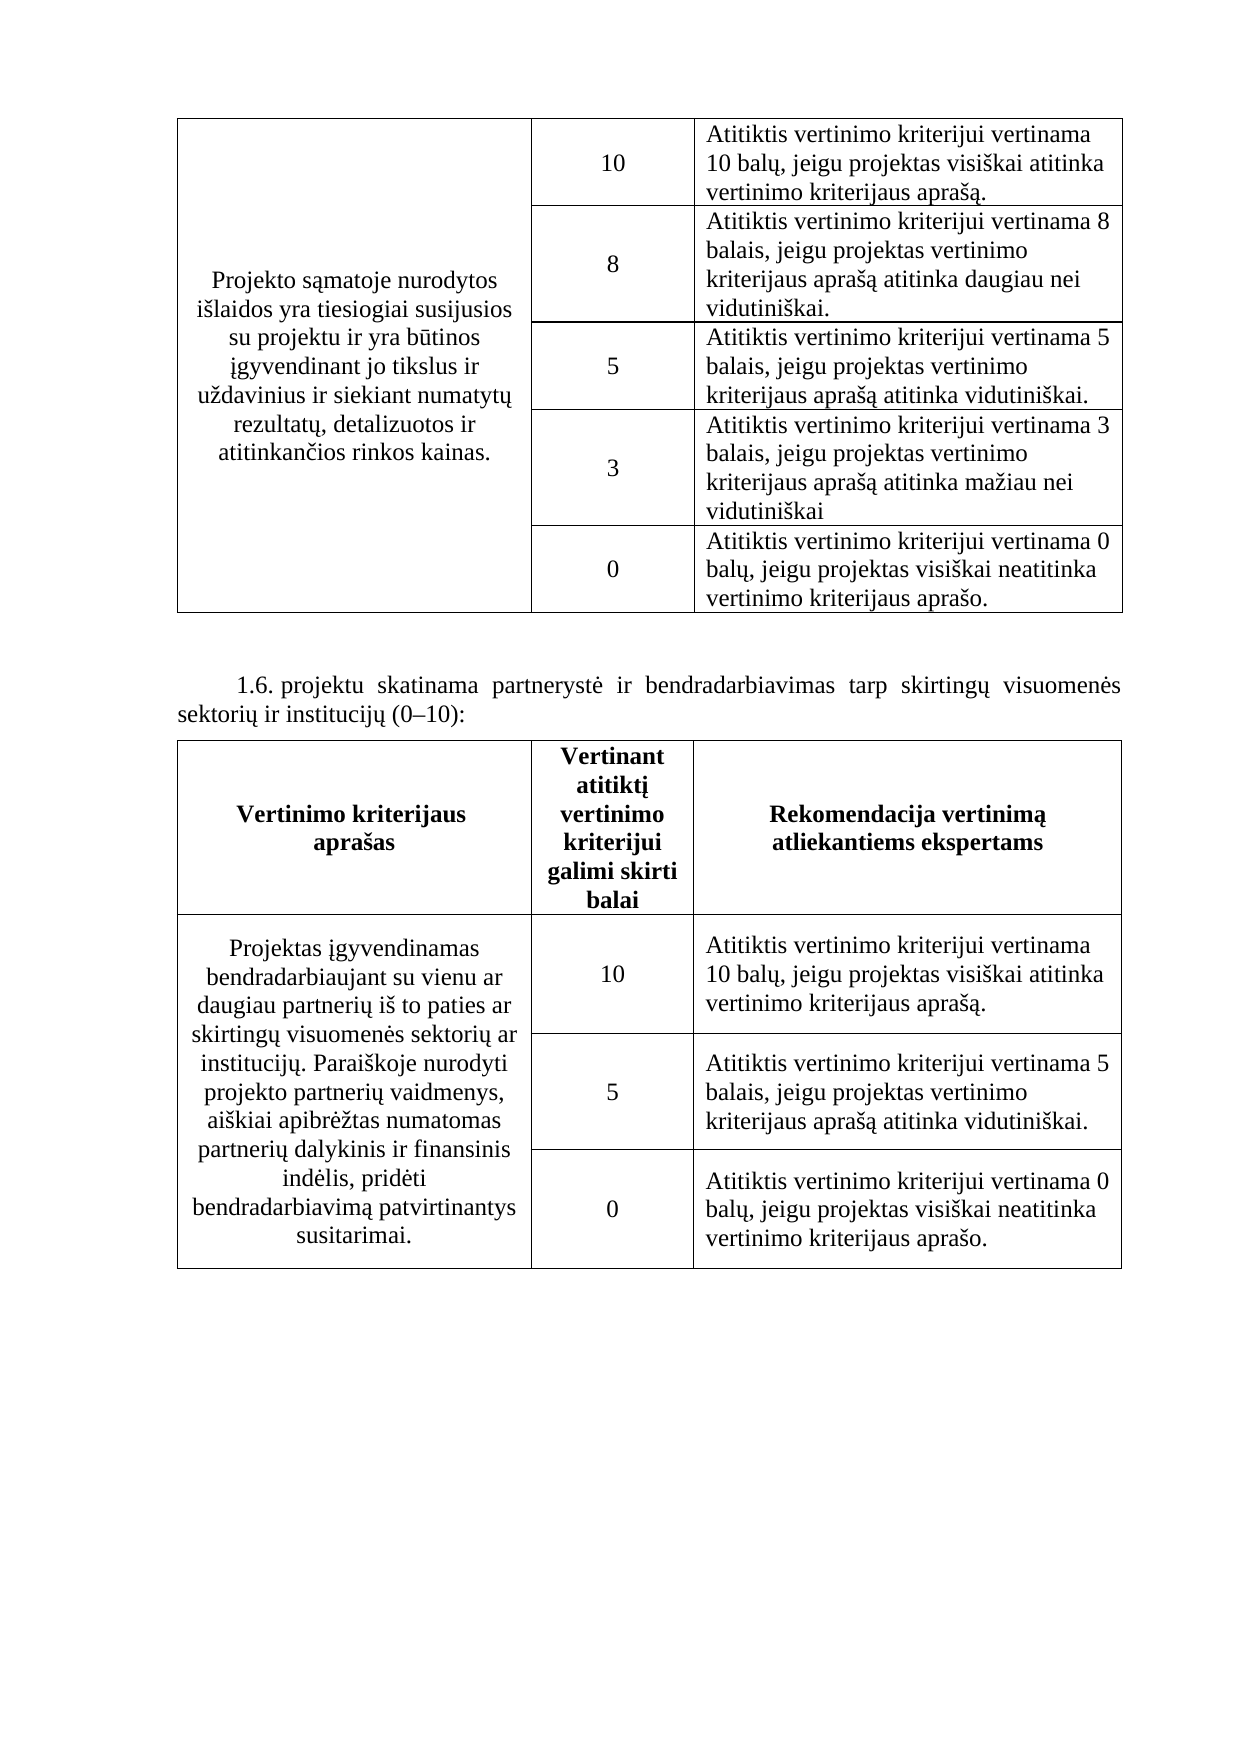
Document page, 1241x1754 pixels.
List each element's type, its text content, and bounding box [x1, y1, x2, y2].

text 1.6. projektu skatinama partnerystė ir bendradarbiavimas tarp skirtingų visuomenės sektorių ir institucijų (0–10): [177, 671, 1122, 728]
table_cell Atitiktis vertinimo kriterijui vertinama 5 balais, jeigu projektas vertinimo kriterijaus aprašą atitinka vidutiniškai. [694, 1034, 1121, 1149]
table_cell 8 [532, 206, 694, 321]
table_header Vertinant atitiktį vertinimo kriterijui galimi skirti balai [532, 741, 693, 914]
table_cell 0 [532, 1150, 693, 1267]
table_cell 3 [532, 410, 694, 525]
table_cell 10 [532, 915, 693, 1033]
table_cell Atitiktis vertinimo kriterijui vertinama 10 balų, jeigu projektas visiškai atitinka vertinimo kriterijaus aprašą. [694, 915, 1121, 1033]
table_cell Projekto sąmatoje nurodytos išlaidos yra tiesiogiai susijusios su projektu ir yra būtinos įgyvendinant jo tikslus ir uždavinius ir siekiant numatytų rezultatų, detalizuotos ir atitinkančios rinkos kainas. [178, 119, 531, 612]
table_cell Atitiktis vertinimo kriterijui vertinama 8 balais, jeigu projektas vertinimo kriterijaus aprašą atitinka daugiau nei vidutiniškai. [695, 206, 1122, 321]
table_cell 10 [532, 119, 694, 205]
table_cell 5 [532, 1034, 693, 1149]
table_cell Atitiktis vertinimo kriterijui vertinama 10 balų, jeigu projektas visiškai atitinka vertinimo kriterijaus aprašą. [695, 119, 1122, 205]
table_header Vertinimo kriterijaus aprašas [178, 741, 531, 914]
table_cell 0 [532, 526, 694, 612]
table_cell Atitiktis vertinimo kriterijui vertinama 5 balais, jeigu projektas vertinimo kriterijaus aprašą atitinka vidutiniškai. [695, 323, 1122, 409]
table_cell Atitiktis vertinimo kriterijui vertinama 0 balų, jeigu projektas visiškai neatitinka vertinimo kriterijaus aprašo. [694, 1150, 1121, 1267]
table_cell Projektas įgyvendinamas bendradarbiaujant su vienu ar daugiau partnerių iš to paties ar skirtingų visuomenės sektorių ar institucijų. Paraiškoje nurodyti projekto partnerių vaidmenys, aiškiai apibrėžtas numatomas partnerių dalykinis ir finansinis indėlis, pridėti bendradarbiavimą patvirtinantys susitarimai. [178, 915, 531, 1267]
table_cell Atitiktis vertinimo kriterijui vertinama 3 balais, jeigu projektas vertinimo kriterijaus aprašą atitinka mažiau nei vidutiniškai [695, 410, 1122, 525]
table_cell Atitiktis vertinimo kriterijui vertinama 0 balų, jeigu projektas visiškai neatitinka vertinimo kriterijaus aprašo. [695, 526, 1122, 612]
table_header Rekomendacija vertinimą atliekantiems ekspertams [694, 741, 1121, 914]
table_cell 5 [532, 323, 694, 409]
